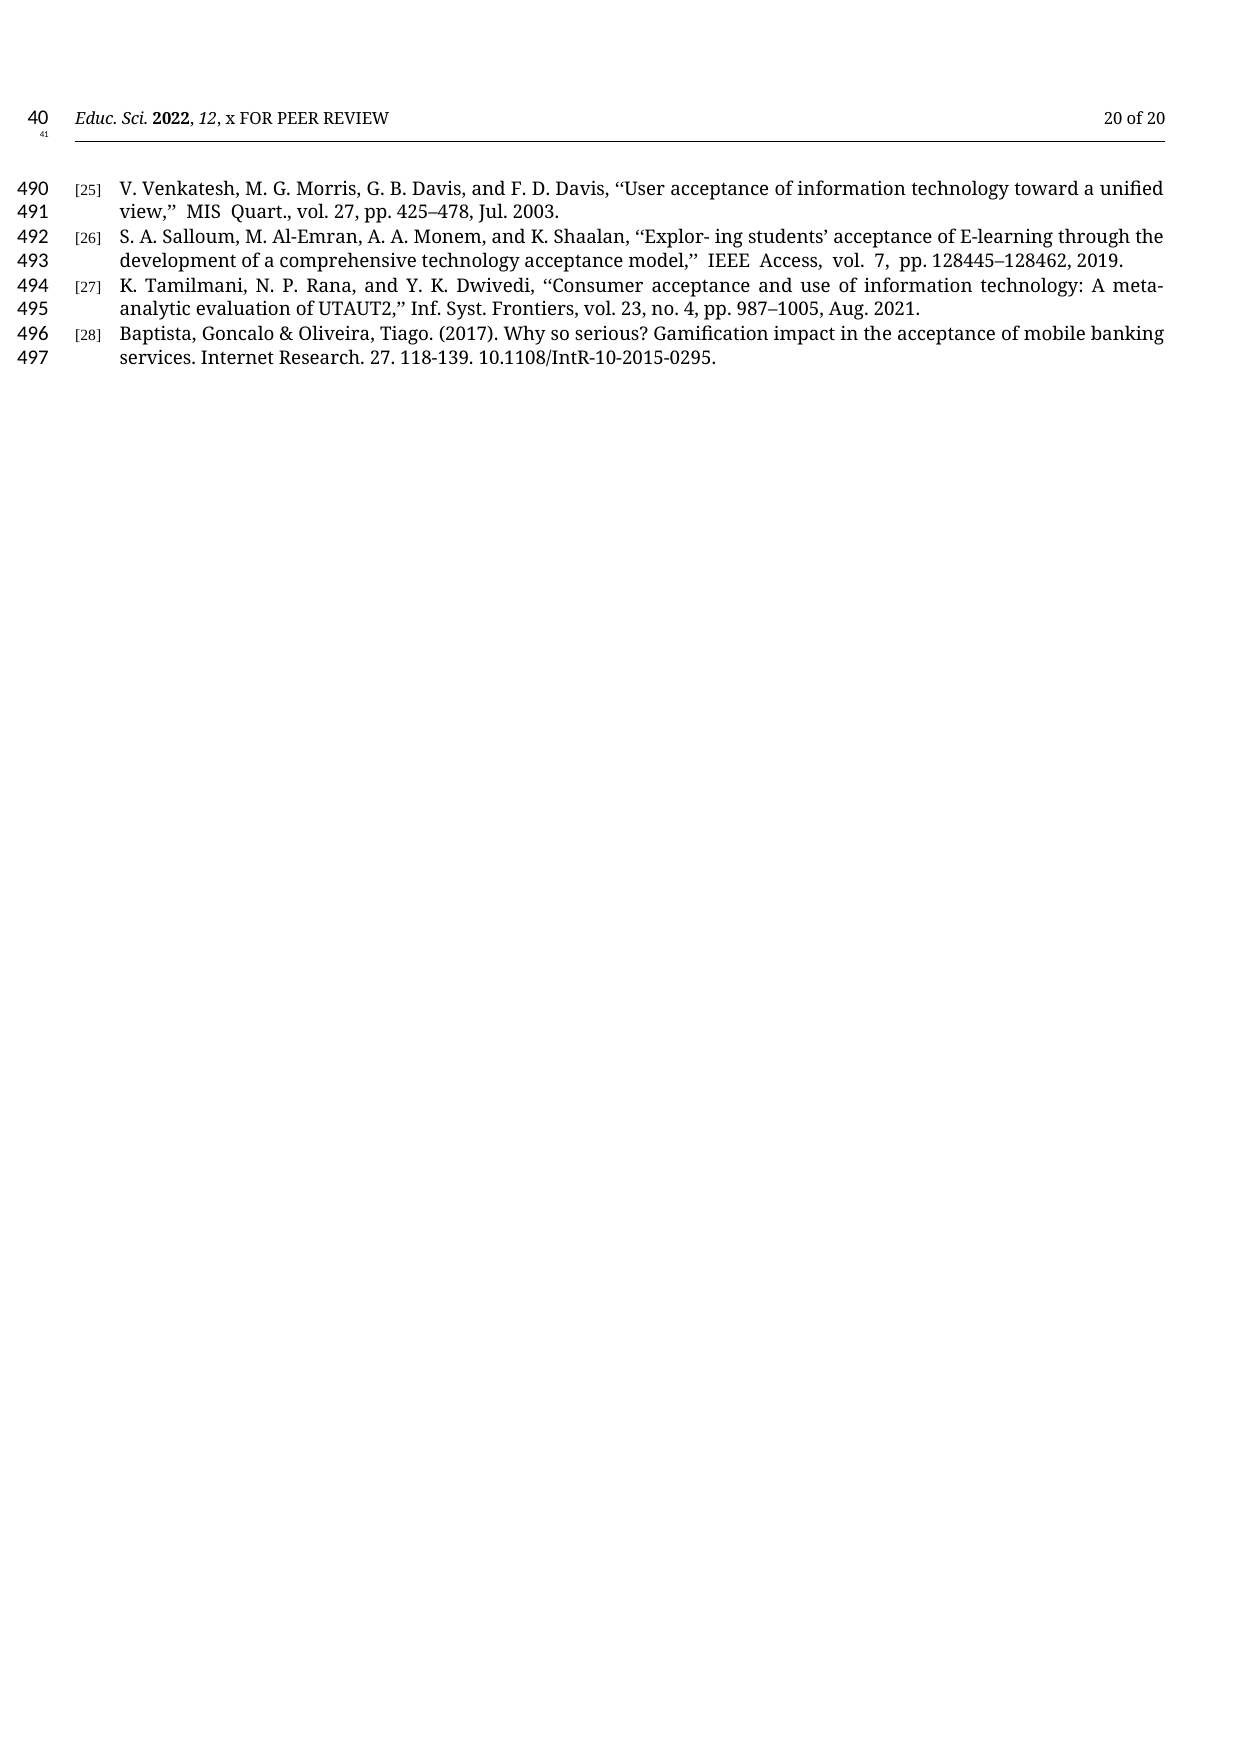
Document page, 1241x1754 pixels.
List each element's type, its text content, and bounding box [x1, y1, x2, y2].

list S. A. Salloum, M. Al-Emran, A. A. Monem, and K. Shaalan, ‘‘Explor- ing students’ acceptance of E-learning through the development of a comprehensive technology acceptance model,’’ IEEE Access, vol. 7, pp. 128445–128462, 2019. [75, 224, 1165, 273]
list Baptista, Goncalo & Oliveira, Tiago. (2017). Why so serious? Gamification impact in the acceptance of mobile banking services. Internet Research. 27. 118-139. 10.1108/IntR-10-2015-0295. [75, 321, 1165, 370]
list V. Venkatesh, M. G. Morris, G. B. Davis, and F. D. Davis, ‘‘User acceptance of information technology toward a unified view,’’ MIS Quart., vol. 27, pp. 425–478, Jul. 2003. [75, 176, 1165, 224]
list K. Tamilmani, N. P. Rana, and Y. K. Dwivedi, ‘‘Consumer acceptance and use of information technology: A meta-analytic evaluation of UTAUT2,’’ Inf. Syst. Frontiers, vol. 23, no. 4, pp. 987–1005, Aug. 2021. [75, 273, 1165, 321]
